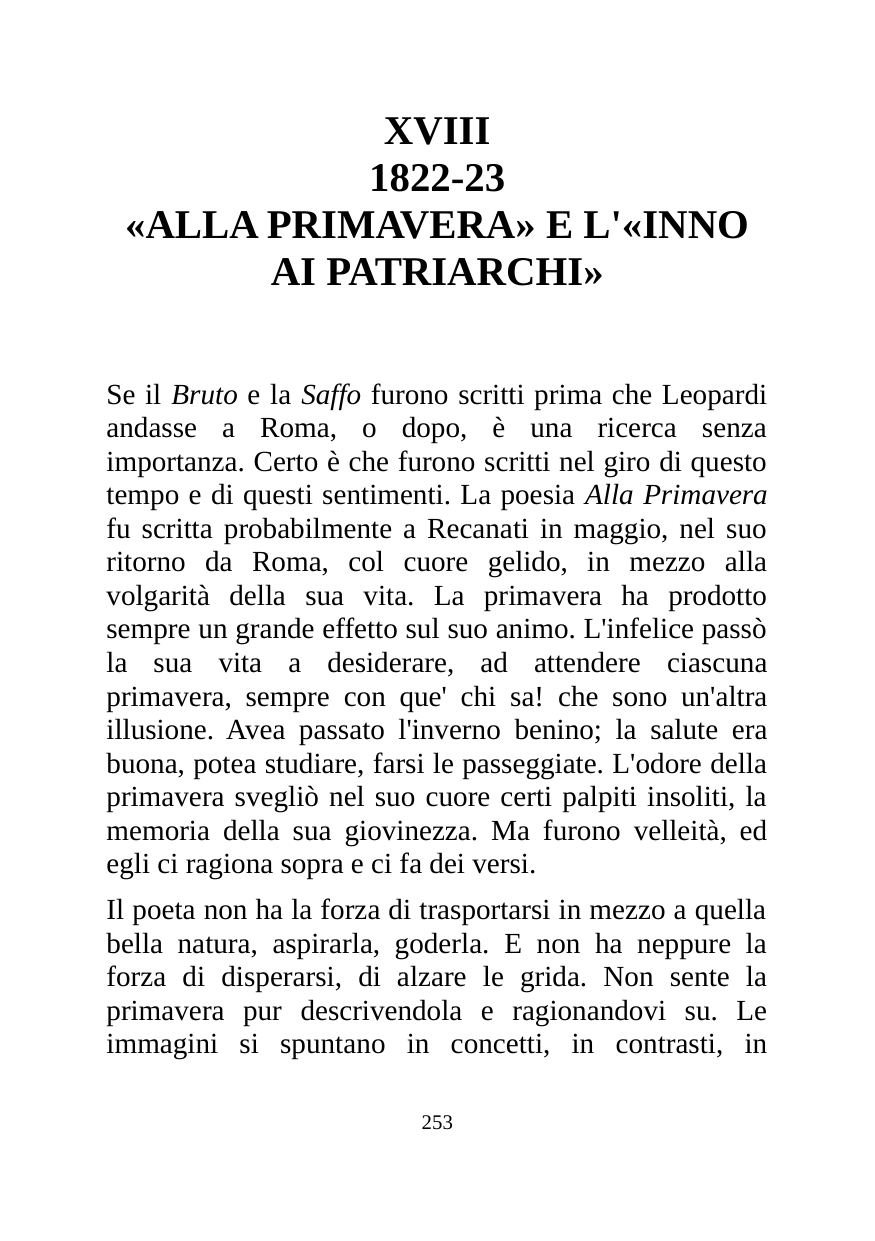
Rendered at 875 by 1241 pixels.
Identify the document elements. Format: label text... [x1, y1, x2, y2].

text Se il Bruto e la Saffo furono scritti prima che Leopardi andasse a Roma, o dopo, è una ricerca senza importanza. Certo è che furono scritti nel giro di questo tempo e di questi sentimenti. La poesia Alla Primavera fu scritta probabilmente a Recanati in maggio, nel suo ritorno da Roma, col cuore gelido, in mezzo alla volgarità della sua vita. La primavera ha prodotto sempre un grande effetto sul suo animo. L'infelice passò la sua vita a desiderare, ad attendere ciascuna primavera, sempre con que' chi sa! che sono un'altra illusione. Avea passato l'inverno benino; la salute era buona, potea studiare, farsi le passeggiate. L'odore della primavera svegliò nel suo cuore certi palpiti insoliti, la memoria della sua giovinezza. Ma furono velleità, ed egli ci ragiona sopra e ci fa dei versi. [106, 377, 768, 880]
subtitle XVIII 1822-23 «ALLA PRIMAVERA» E L'«INNO AI PATRIARCHI» [106, 106, 768, 294]
text Il poeta non ha la forza di trasportarsi in mezzo a quella bella natura, aspirarla, goderla. E non ha neppure la forza di disperarsi, di alzare le grida. Non sente la primavera pur descrivendola e ragionandovi su. Le immagini si spuntano in concetti, in contrasti, in [106, 892, 768, 1060]
